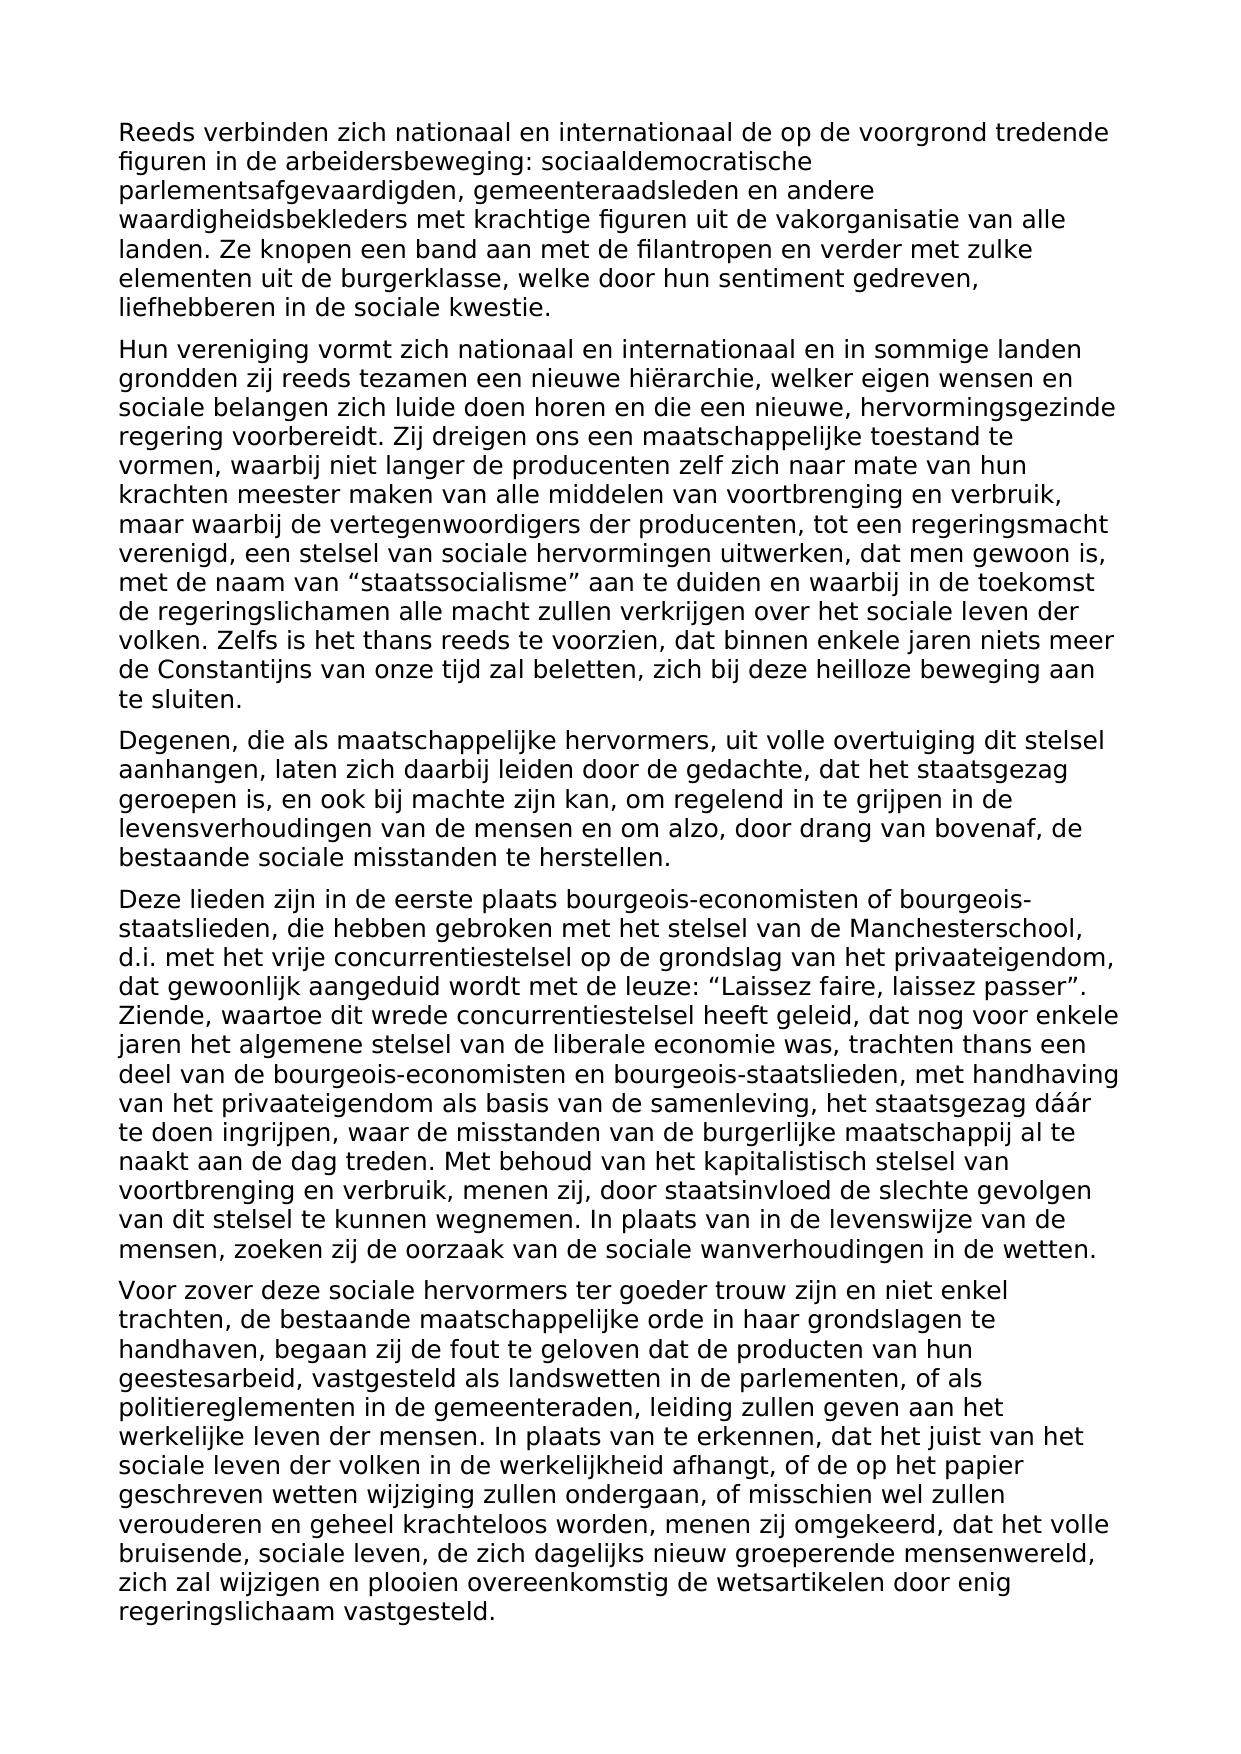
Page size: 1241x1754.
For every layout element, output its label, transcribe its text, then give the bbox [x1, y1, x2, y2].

text Hun vereniging vormt zich nationaal en internationaal en in sommige landen grondden zij reeds tezamen een nieuwe hiërarchie, welker eigen wensen en sociale belangen zich luide doen horen en die een nieuwe, hervormingsgezinde regering voorbereidt. Zij dreigen ons een maatschappelijke toestand te vormen, waarbij niet langer de producenten zelf zich naar mate van hun krachten meester maken van alle middelen van voortbrenging en verbruik, maar waarbij de vertegenwoordigers der producenten, tot een regeringsmacht verenigd, een stelsel van sociale hervormingen uitwerken, dat men gewoon is, met de naam van “staatssocialisme” aan te duiden en waarbij in de toekomst de regeringslichamen alle macht zullen verkrijgen over het sociale leven der volken. Zelfs is het thans reeds te voorzien, dat binnen enkele jaren niets meer de Constantijns van onze tijd zal beletten, zich bij deze heilloze beweging aan te sluiten. [118, 335, 1122, 714]
text Degenen, die als maatschappelijke hervormers, uit volle overtuiging dit stelsel aanhangen, laten zich daarbij leiden door de gedachte, dat het staatsgezag geroepen is, en ook bij machte zijn kan, om regelend in te grijpen in de levensverhoudingen van de mensen en om alzo, door drang van bovenaf, de bestaande sociale misstanden te herstellen. [118, 726, 1122, 872]
text Voor zover deze sociale hervormers ter goeder trouw zijn en niet enkel trachten, de bestaande maatschappelijke orde in haar grondslagen te handhaven, begaan zij de fout te geloven dat de producten van hun geestesarbeid, vastgesteld als landswetten in de parlementen, of als politiereglementen in de gemeenteraden, leiding zullen geven aan het werkelijke leven der mensen. In plaats van te erkennen, dat het juist van het sociale leven der volken in de werkelijkheid afhangt, of de op het papier geschreven wetten wijziging zullen ondergaan, of misschien wel zullen verouderen en geheel krachteloos worden, menen zij omgekeerd, dat het volle bruisende, sociale leven, de zich dagelijks nieuw groeperende mensenwereld, zich zal wijzigen en plooien overeenkomstig de wetsartikelen door enig regeringslichaam vastgesteld. [118, 1276, 1122, 1626]
text Deze lieden zijn in de eerste plaats bourgeois-economisten of bourgeois-staatslieden, die hebben gebroken met het stelsel van de Manchesterschool, d.i. met het vrije concurrentiestelsel op de grondslag van het privaateigendom, dat gewoonlijk aangeduid wordt met de leuze: “Laissez faire, laissez passer”. Ziende, waartoe dit wrede concurrentiestelsel heeft geleid, dat nog voor enkele jaren het algemene stelsel van de liberale economie was, trachten thans een deel van de bourgeois-economisten en bourgeois-staatslieden, met handhaving van het privaateigendom als basis van de samenleving, het staatsgezag dáár te doen ingrijpen, waar de misstanden van de burgerlijke maatschappij al te naakt aan de dag treden. Met behoud van het kapitalistisch stelsel van voortbrenging en verbruik, menen zij, door staatsinvloed de slechte gevolgen van dit stelsel te kunnen wegnemen. In plaats van in de levenswijze van de mensen, zoeken zij de oorzaak van de sociale wanverhoudingen in de wetten. [118, 885, 1122, 1264]
text Reeds verbinden zich nationaal en internationaal de op de voorgrond tredende figuren in de arbeidersbeweging: sociaaldemocratische parlementsafgevaardigden, gemeenteraadsleden en andere waardigheidsbekleders met krachtige figuren uit de vakorganisatie van alle landen. Ze knopen een band aan met de filantropen en verder met zulke elementen uit de burgerklasse, welke door hun sentiment gedreven, liefhebberen in de sociale kwestie. [118, 118, 1122, 322]
